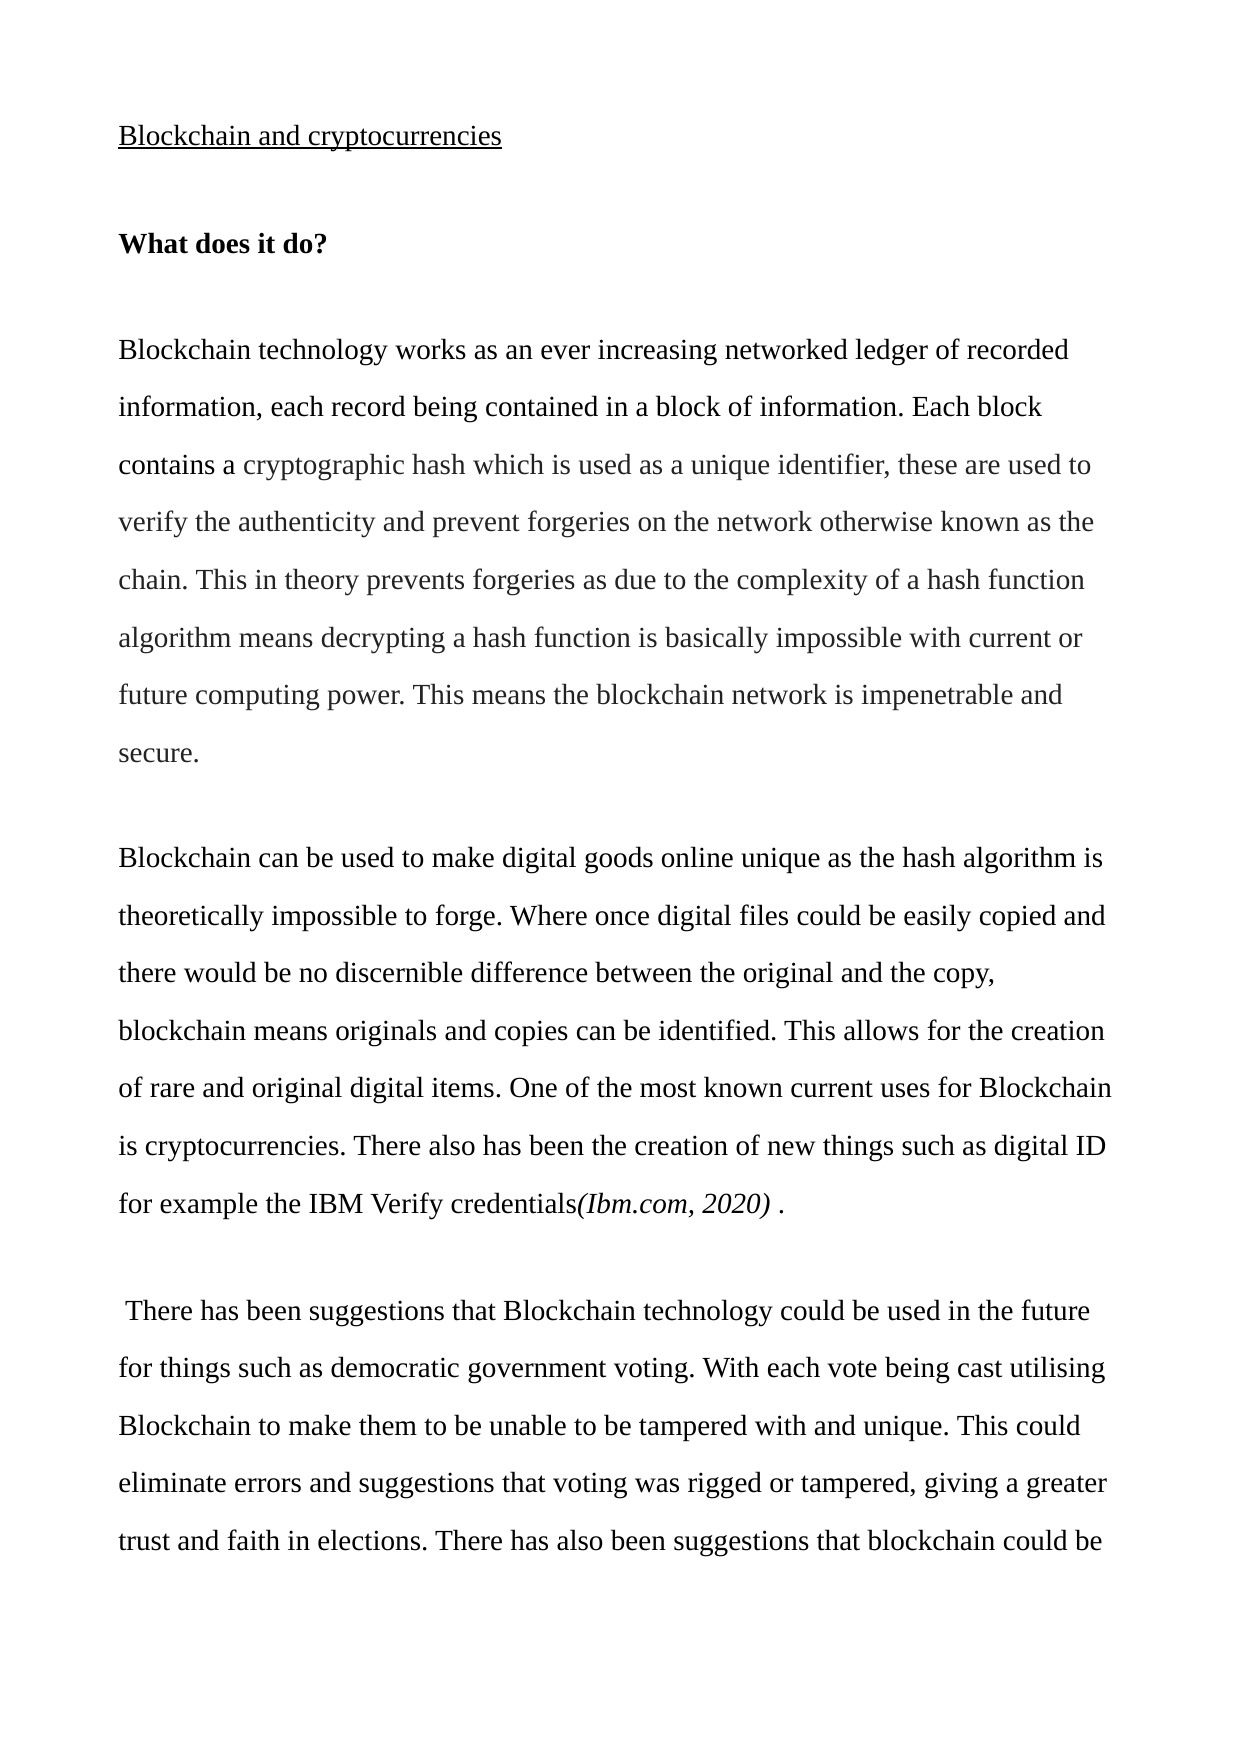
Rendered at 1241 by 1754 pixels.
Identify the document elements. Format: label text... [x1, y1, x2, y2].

text There has been suggestions that Blockchain technology could be used in the future for things such as democratic government voting. With each vote being cast utilising Blockchain to make them to be unable to be tampered with and unique. This could eliminate errors and suggestions that voting was rigged or tampered, giving a greater trust and faith in elections. There has also been suggestions that blockchain could be [118, 1293, 1122, 1557]
text Blockchain technology works as an ever increasing networked ledger of recorded information, each record being contained in a block of information. Each block contains a cryptographic hash which is used as a unique identifier, these are used to verify the authenticity and prevent forgeries on the network otherwise known as the chain. This in theory prevents forgeries as due to the complexity of a hash function algorithm means decrypting a hash function is basically impossible with current or future computing power. This means the blockchain network is impenetrable and secure. [118, 332, 1122, 768]
text Blockchain can be used to make digital goods online unique as the hash algorithm is theoretically impossible to forge. Where once digital files could be easily copied and there would be no discernible difference between the original and the copy, blockchain means originals and copies can be identified. This allows for the creation of rare and original digital items. One of the most known current uses for Blockchain is cryptocurrencies. There also has been the creation of new things such as digital ID for example the IBM Verify credentials(Ibm.com, 2020) . [118, 840, 1122, 1219]
text What does it do? [118, 227, 1122, 260]
text Blockchain and cryptocurrencies [118, 118, 1122, 152]
